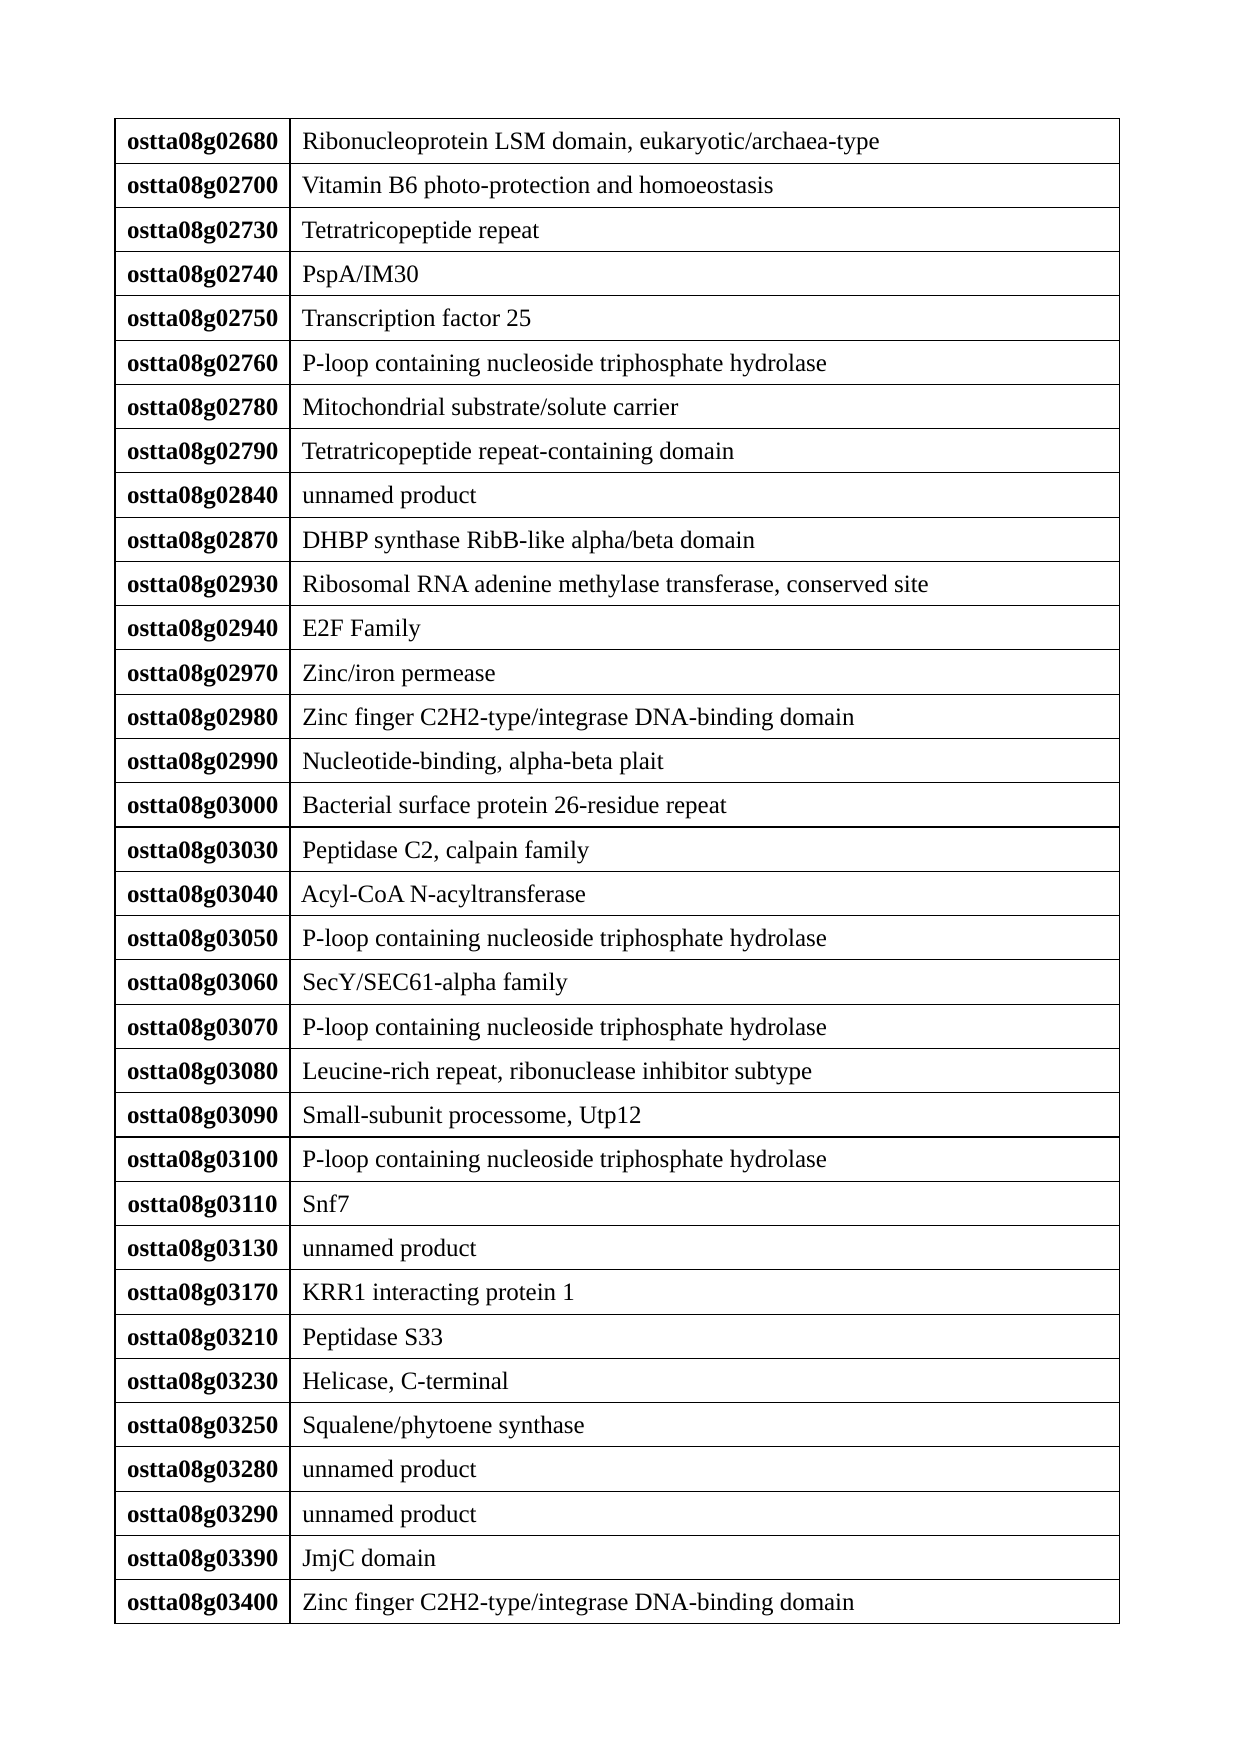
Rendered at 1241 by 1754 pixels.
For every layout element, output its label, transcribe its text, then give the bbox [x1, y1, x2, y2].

table_cell ostta08g03290 [116, 1492, 289, 1535]
table_cell ostta08g02980 [116, 695, 289, 738]
table_cell DHBP synthase RibB-like alpha/beta domain [291, 518, 1119, 561]
table_cell Zinc finger C2H2-type/integrase DNA-binding domain [291, 695, 1119, 738]
table_cell ostta08g02700 [116, 164, 289, 207]
table_cell ostta08g02730 [116, 208, 289, 251]
table_cell SecY/SEC61-alpha family [291, 960, 1119, 1003]
table_cell ostta08g03100 [116, 1138, 289, 1181]
table_cell ostta08g03030 [116, 828, 289, 871]
table_cell PspA/IM30 [291, 252, 1119, 295]
table_cell ostta08g02990 [116, 739, 289, 782]
table_cell Leucine-rich repeat, ribonuclease inhibitor subtype [291, 1049, 1119, 1092]
table_cell Snf7 [291, 1182, 1119, 1225]
table_cell ostta08g02790 [116, 429, 289, 472]
table_cell ostta08g02930 [116, 562, 289, 605]
table_cell Peptidase S33 [291, 1315, 1119, 1358]
table_cell ostta08g03050 [116, 916, 289, 959]
table_cell Squalene/phytoene synthase [291, 1403, 1119, 1446]
table_cell ostta08g03280 [116, 1447, 289, 1491]
table_cell Acyl-CoA N-acyltransferase [291, 872, 1119, 915]
table_cell ostta08g03210 [116, 1315, 289, 1358]
table_cell Small-subunit processome, Utp12 [291, 1093, 1119, 1136]
table_cell KRR1 interacting protein 1 [291, 1270, 1119, 1313]
table_cell Tetratricopeptide repeat-containing domain [291, 429, 1119, 472]
table_cell ostta08g02740 [116, 252, 289, 295]
table_cell Helicase, C-terminal [291, 1359, 1119, 1402]
table_cell Bacterial surface protein 26-residue repeat [291, 783, 1119, 826]
table_cell ostta08g03080 [116, 1049, 289, 1092]
table_cell ostta08g02750 [116, 296, 289, 339]
table_cell Transcription factor 25 [291, 296, 1119, 339]
table_cell Ribonucleoprotein LSM domain, eukaryotic/archaea-type [291, 119, 1119, 162]
table_cell P-loop containing nucleoside triphosphate hydrolase [291, 1005, 1119, 1048]
table_cell ostta08g03070 [116, 1005, 289, 1048]
table_cell ostta08g02760 [116, 341, 289, 384]
table_cell ostta08g03000 [116, 783, 289, 826]
table_cell unnamed product [291, 1447, 1119, 1491]
table_cell ostta08g03390 [116, 1536, 289, 1579]
table_cell unnamed product [291, 1492, 1119, 1535]
table_cell Zinc finger C2H2-type/integrase DNA-binding domain [291, 1580, 1119, 1623]
table_cell unnamed product [291, 473, 1119, 517]
table_cell ostta08g03060 [116, 960, 289, 1003]
table_cell ostta08g03230 [116, 1359, 289, 1402]
table_cell ostta08g03040 [116, 872, 289, 915]
table_cell Nucleotide-binding, alpha-beta plait [291, 739, 1119, 782]
table_cell ostta08g03130 [116, 1226, 289, 1269]
table_cell unnamed product [291, 1226, 1119, 1269]
table_cell ostta08g03400 [116, 1580, 289, 1623]
table_cell P-loop containing nucleoside triphosphate hydrolase [291, 916, 1119, 959]
table_cell Tetratricopeptide repeat [291, 208, 1119, 251]
table_cell Vitamin B6 photo-protection and homoeostasis [291, 164, 1119, 207]
table_cell ostta08g02970 [116, 650, 289, 694]
table_cell ostta08g02680 [116, 119, 289, 162]
table_cell Ribosomal RNA adenine methylase transferase, conserved site [291, 562, 1119, 605]
table_cell Mitochondrial substrate/solute carrier [291, 385, 1119, 428]
table_cell ostta08g03090 [116, 1093, 289, 1136]
table_cell P-loop containing nucleoside triphosphate hydrolase [291, 1138, 1119, 1181]
table_cell ostta08g02840 [116, 473, 289, 517]
table_cell Peptidase C2, calpain family [291, 828, 1119, 871]
table_cell P-loop containing nucleoside triphosphate hydrolase [291, 341, 1119, 384]
table_cell ostta08g02780 [116, 385, 289, 428]
table_cell ostta08g03250 [116, 1403, 289, 1446]
table_cell E2F Family [291, 606, 1119, 649]
table_cell ostta08g02870 [116, 518, 289, 561]
table_cell ostta08g02940 [116, 606, 289, 649]
table_cell ostta08g03110 [116, 1182, 289, 1225]
table_cell JmjC domain [291, 1536, 1119, 1579]
table_cell ostta08g03170 [116, 1270, 289, 1313]
table_cell Zinc/iron permease [291, 650, 1119, 694]
